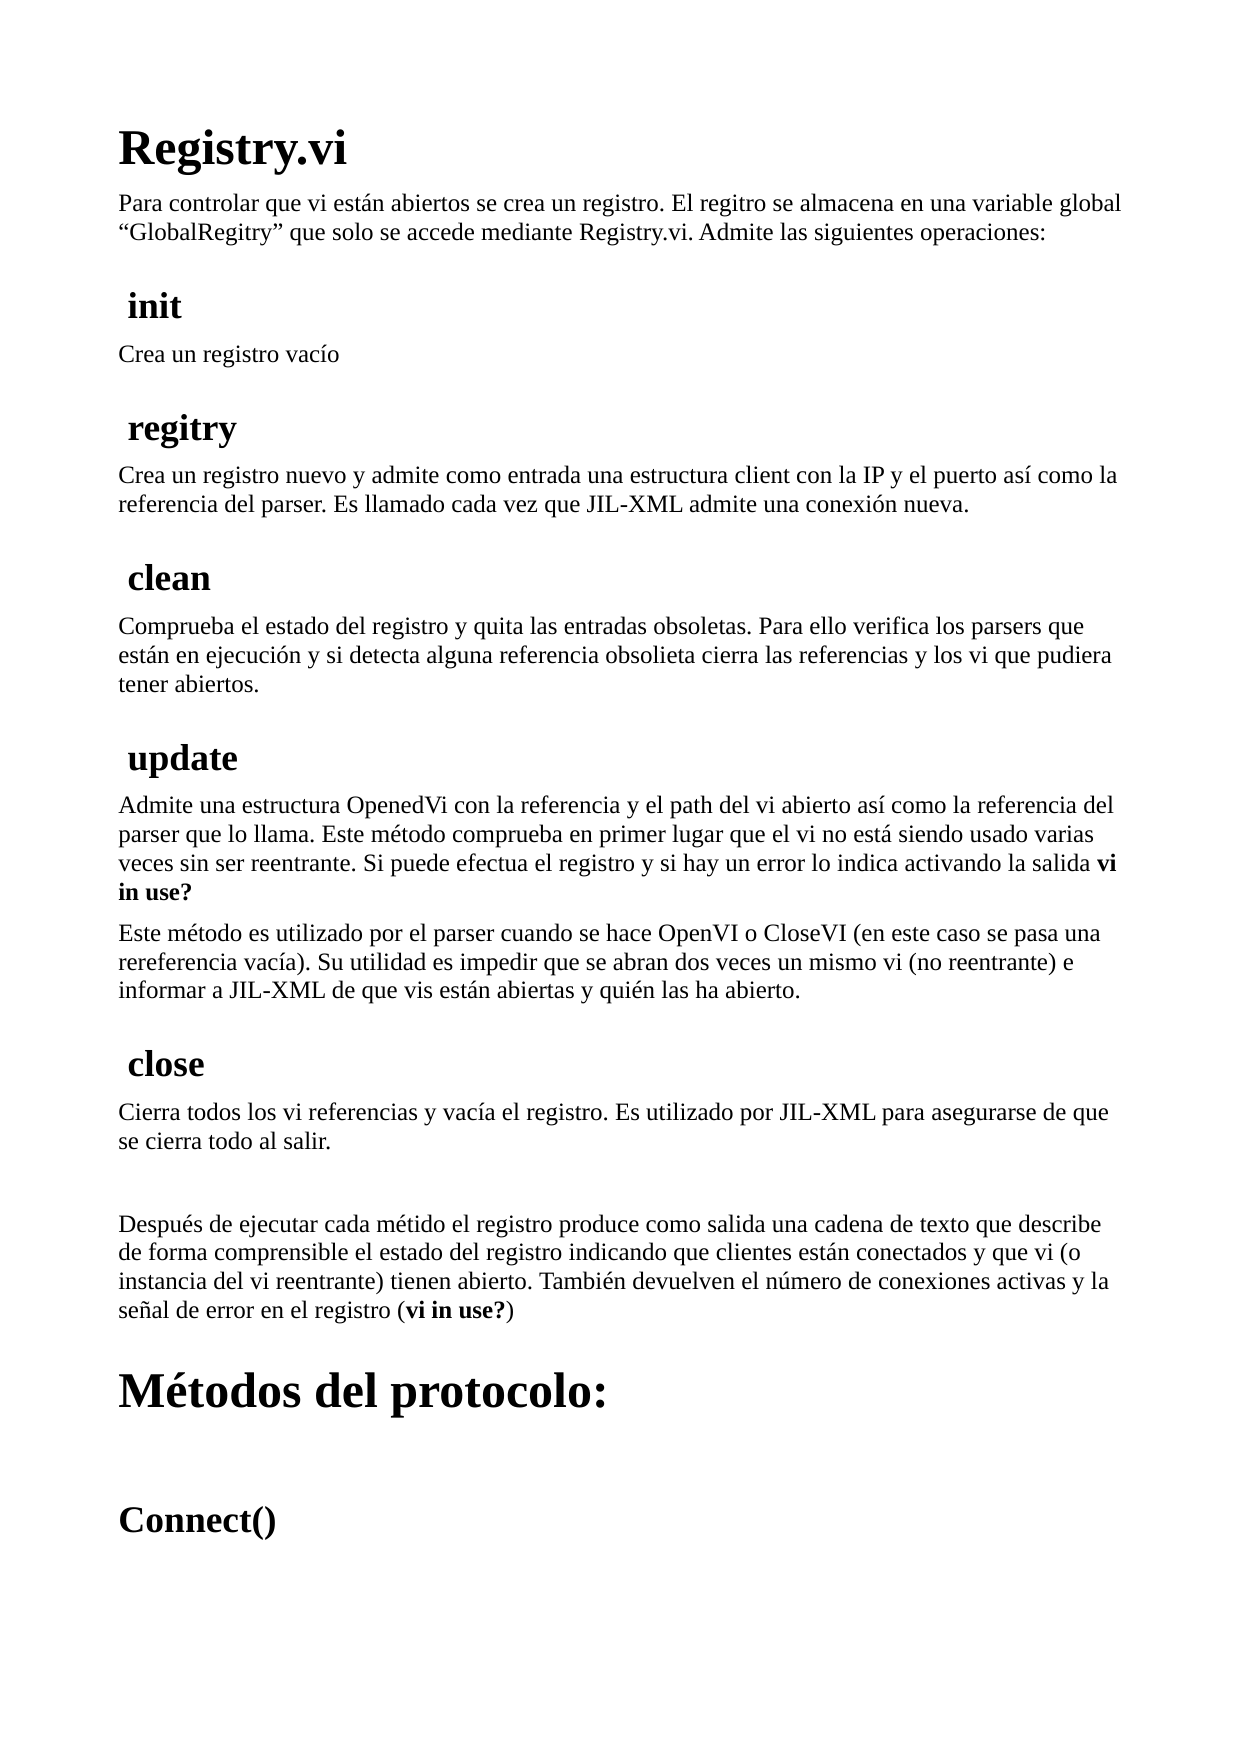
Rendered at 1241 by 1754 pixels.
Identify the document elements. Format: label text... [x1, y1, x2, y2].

subtitle Connect() [118, 1497, 1122, 1541]
subtitle Métodos del protocolo: [118, 1361, 1122, 1419]
subtitle clean [118, 556, 1122, 599]
text Este método es utilizado por el parser cuando se hace OpenVI o CloseVI (en este caso se pasa una rereferencia vacía). Su utilidad es impedir que se abran dos veces un mismo vi (no reentrante) e informar a JIL-XML de que vis están abiertas y quién las ha abierto. [118, 918, 1122, 1004]
text Para controlar que vi están abiertos se crea un registro. El regitro se almacena en una variable global “GlobalRegitry” que solo se accede mediante Registry.vi. Admite las siguientes operaciones: [118, 188, 1122, 246]
subtitle update [118, 735, 1122, 778]
subtitle Registry.vi [118, 118, 1122, 176]
subtitle close [118, 1042, 1122, 1085]
text Crea un registro nuevo y admite como entrada una estructura client con la IP y el puerto así como la referencia del parser. Es llamado cada vez que JIL-XML admite una conexión nueva. [118, 461, 1122, 518]
subtitle init [118, 283, 1122, 326]
text Cierra todos los vi referencias y vacía el registro. Es utilizado por JIL-XML para asegurarse de que se cierra todo al salir. [118, 1097, 1122, 1155]
subtitle regitry [118, 405, 1122, 448]
text Admite una estructura OpenedVi con la referencia y el path del vi abierto así como la referencia del parser que lo llama. Este método comprueba en primer lugar que el vi no está siendo usado varias veces sin ser reentrante. Si puede efectua el registro y si hay un error lo indica activando la salida vi in use? [118, 791, 1122, 906]
text Comprueba el estado del registro y quita las entradas obsoletas. Para ello verifica los parsers que están en ejecución y si detecta alguna referencia obsolieta cierra las referencias y los vi que pudiera tener abiertos. [118, 611, 1122, 697]
text Después de ejecutar cada métido el registro produce como salida una cadena de texto que describe de forma comprensible el estado del registro indicando que clientes están conectados y que vi (o instancia del vi reentrante) tienen abierto. También devuelven el número de conexiones activas y la señal de error en el registro (vi in use?) [118, 1209, 1122, 1324]
text Crea un registro vacío [118, 339, 1122, 367]
